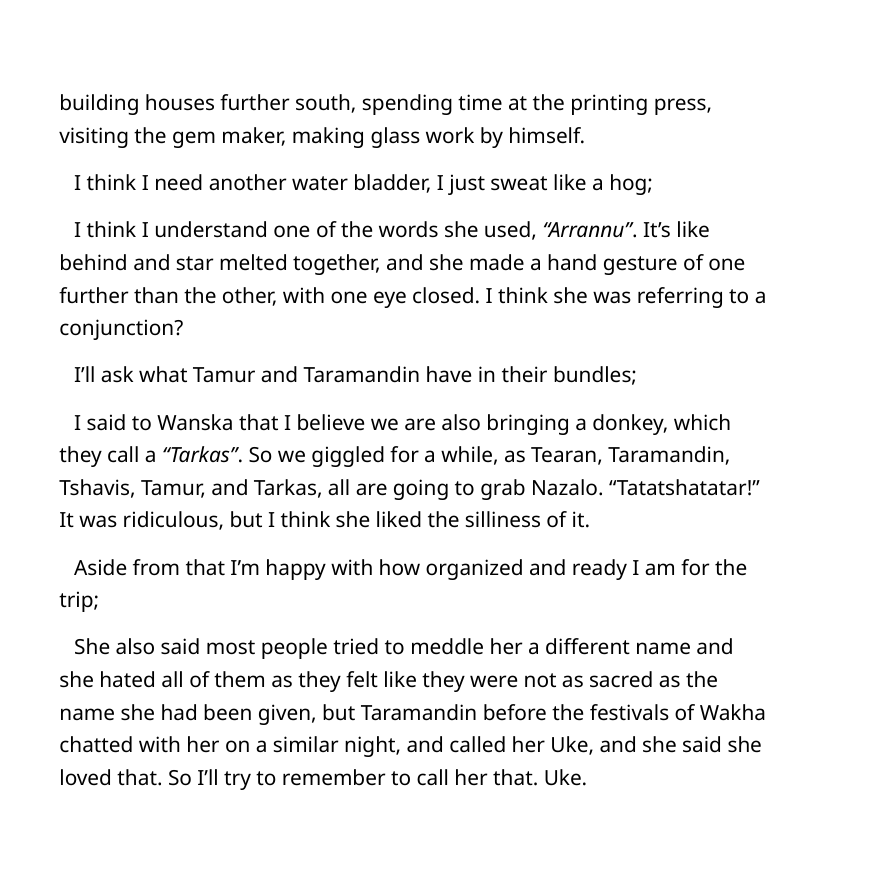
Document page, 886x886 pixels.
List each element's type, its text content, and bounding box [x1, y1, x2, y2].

text Aside from that I’m happy with how organized and ready I am for the trip; [59, 553, 768, 614]
text She also said most people tried to meddle her a different name and she hated all of them as they felt like they were not as sacred as the name she had been given, but Taramandin before the festivals of Wakha chatted with her on a similar night, and called her Uke, and she said she loved that. So I’ll try to remember to call her that. Uke. [59, 632, 768, 791]
text I think I understand one of the words she used, “Arrannu”. It’s like behind and star melted together, and she made a hand gesture of one further than the other, with one eye closed. I think she was referring to a conjunction? [59, 216, 768, 342]
text I think I need another water bladder, I just sweat like a hog; [59, 168, 768, 197]
text I’ll ask what Tamur and Taramandin have in their bundles; [59, 361, 768, 389]
text building houses further south, spending time at the printing press, visiting the gem maker, making glass work by himself. [59, 88, 768, 149]
text I said to Wanska that I believe we are also bringing a donkey, which they call a “Tarkas”. So we giggled for a while, as Tearan, Taramandin, Tshavis, Tamur, and Tarkas, all are going to grab Nazalo. “Tatatshatatar!” It was ridiculous, but I think she liked the silliness of it. [59, 408, 768, 534]
